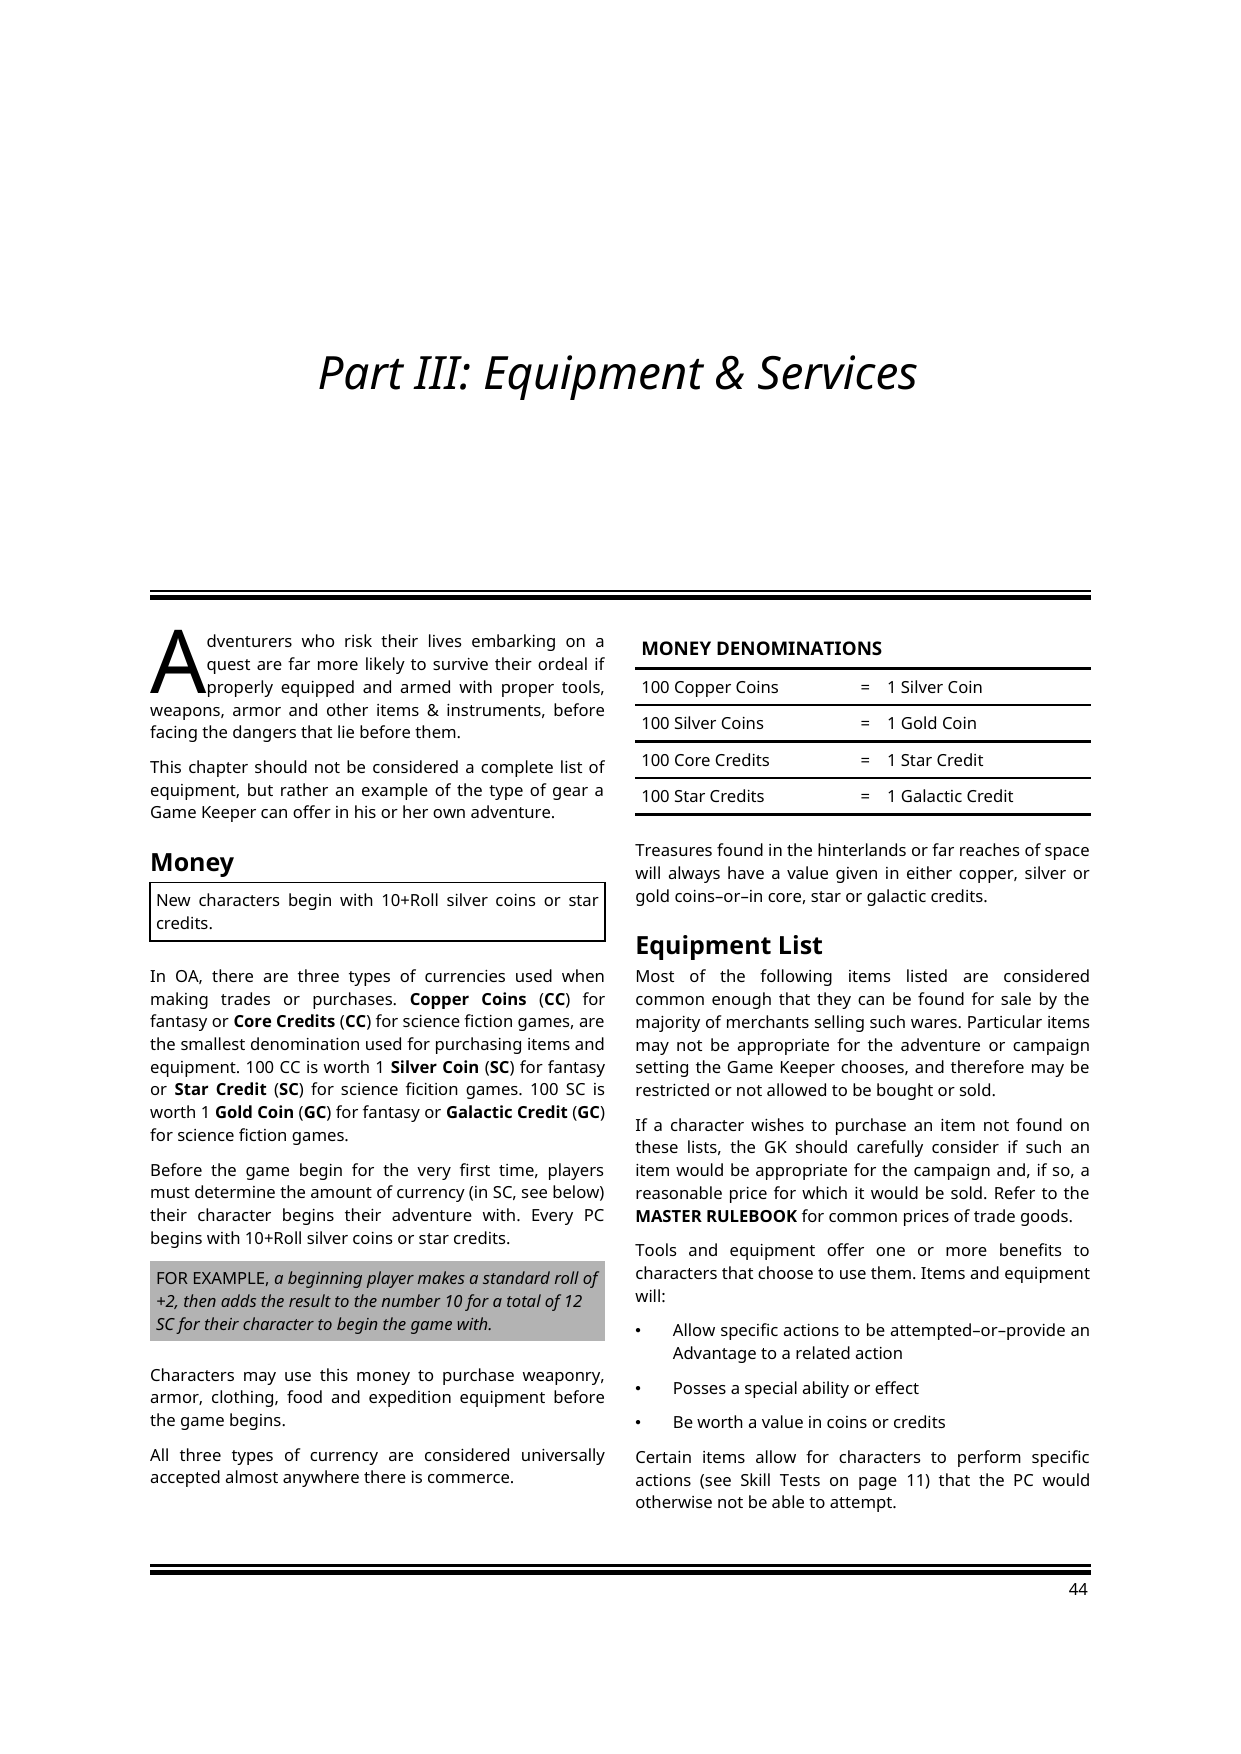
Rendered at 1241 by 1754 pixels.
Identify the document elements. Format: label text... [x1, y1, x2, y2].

table_cell 100 Silver Coins [635, 706, 855, 740]
table_cell = [855, 706, 881, 740]
table_cell = [855, 670, 881, 704]
text This chapter should not be considered a complete list of equipment, but rather an example of the type of gear a Game Keeper can offer in his or her own adventure. [150, 756, 605, 824]
table_cell 1 Galactic Credit [881, 779, 1091, 813]
table_cell 1 Silver Coin [881, 670, 1091, 704]
table_header New characters begin with 10+Roll silver coins or star credits. [151, 883, 604, 940]
text Characters may use this money to purchase weaponry, armor, clothing, food and expedition equipment before the game begins. [150, 1341, 605, 1431]
table_cell 1 Gold Coin [881, 706, 1091, 740]
text Treasures found in the hinterlands or far reaches of space will always have a value given in either copper, silver or gold coins–or–in core, star or galactic credits. [635, 816, 1091, 907]
table_cell 1 Star Credit [881, 743, 1091, 777]
table_header FOR EXAMPLE, a beginning player makes a standard roll of +2, then adds the result to the number 10 for a total of 12 SC for their character to begin the game with. [150, 1261, 605, 1341]
list Allow specific actions to be attempted–or–provide an Advantage to a related action [635, 1319, 1091, 1364]
table_cell = [855, 779, 881, 813]
text Adventurers who risk their lives embarking on a quest are far more likely to survive their ordeal if properly equipped and armed with proper tools, weapons, armor and other items & instruments, before facing the dangers that lie before them. [150, 630, 605, 743]
text Before the game begin for the very first time, players must determine the amount of currency (in SC, see below) their character begins their adventure with. Every PC begins with 10+Roll silver coins or star credits. [150, 1158, 605, 1249]
subtitle Money [150, 845, 605, 879]
text Equipment List [635, 928, 1091, 962]
text Most of the following items listed are considered common enough that they can be found for sale by the majority of merchants selling such wares. Particular items may not be appropriate for the adventure or campaign setting the Game Keeper chooses, and therefore may be restricted or not allowed to be bought or sold. [635, 965, 1091, 1101]
text Tools and equipment offer one or more benefits to characters that choose to use them. Items and equipment will: [635, 1239, 1091, 1307]
text In OA, there are three types of currencies used when making trades or purchases. Copper Coins (CC) for fantasy or Core Credits (CC) for science fiction games, are the smallest denomination used for purchasing items and equipment. 100 CC is worth 1 Silver Coin (SC) for fantasy or Star Credit (SC) for science ficition games. 100 SC is worth 1 Gold Coin (GC) for fantasy or Galactic Credit (GC) for science fiction games. [150, 942, 605, 1146]
table_cell = [855, 743, 881, 777]
text If a character wishes to purchase an item not found on these lists, the GK should carefully consider if such an item would be appropriate for the campaign and, if so, a reasonable price for which it would be sold. Refer to the MASTER RULEBOOK for common prices of trade goods. [635, 1113, 1091, 1227]
table_cell 100 Copper Coins [635, 670, 855, 704]
list Posses a special ability or effect [635, 1376, 1091, 1399]
table_cell 100 Core Credits [635, 743, 855, 777]
text All three types of currency are considered universally accepted almost anywhere there is commerce. [150, 1443, 605, 1489]
table_cell 100 Star Credits [635, 779, 855, 813]
list Be worth a value in coins or credits [635, 1411, 1091, 1434]
text Certain items allow for characters to perform specific actions (see Skill Tests on page 10) that the PC would otherwise not be able to attempt. [635, 1446, 1091, 1514]
table_header Money Denominations [635, 630, 1091, 667]
